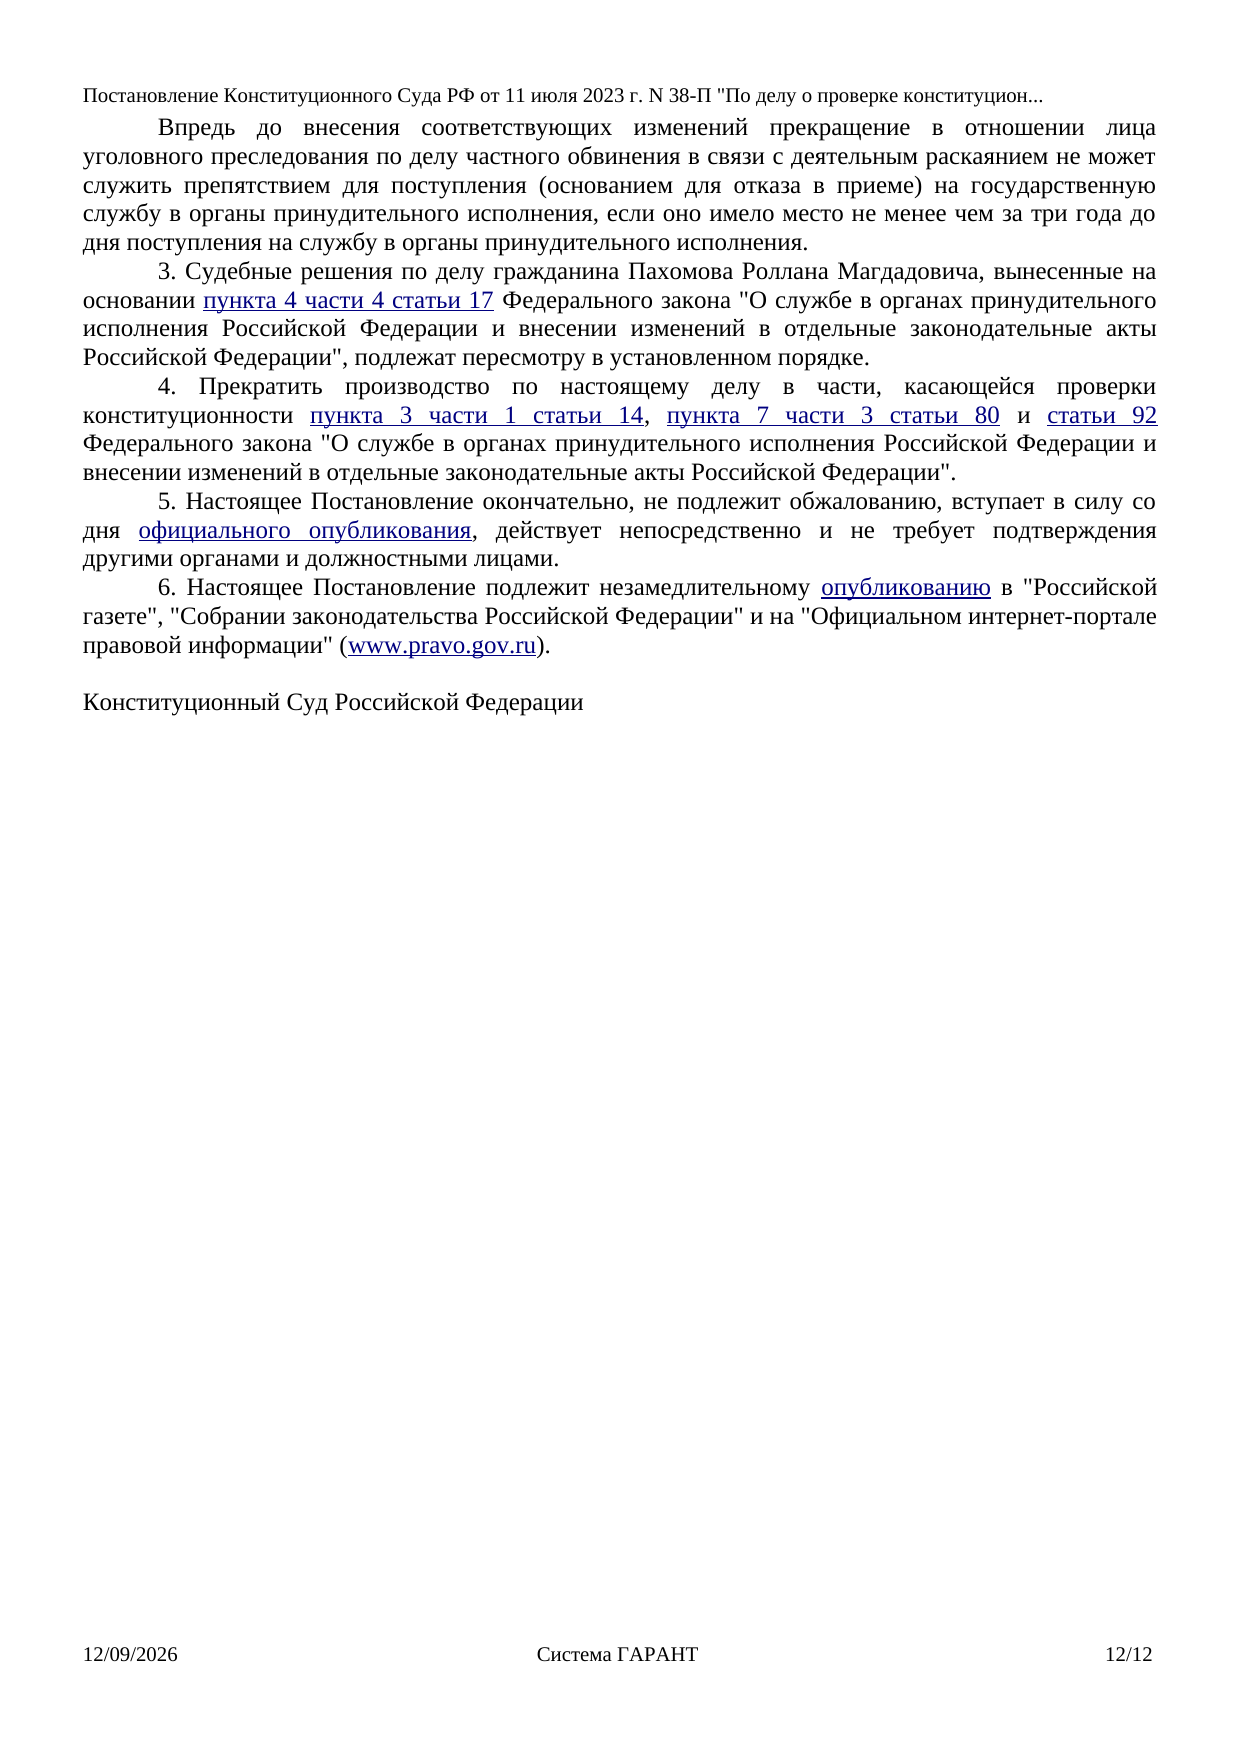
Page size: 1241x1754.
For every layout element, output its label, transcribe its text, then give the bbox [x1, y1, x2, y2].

text 6. Настоящее Постановление подлежит незамедлительному опубликованию в "Российской газете", "Собрании законодательства Российской Федерации" и на "Официальном интернет-портале правовой информации" (www.pravo.gov.ru). [83, 572, 1157, 658]
text 3. Судебные решения по делу гражданина Пахомова Роллана Магдадовича, вынесенные на основании пункта 4 части 4 статьи 17 Федерального закона "О службе в органах принудительного исполнения Российской Федерации и внесении изменений в отдельные законодательные акты Российской Федерации", подлежат пересмотру в установленном порядке. [83, 256, 1157, 371]
table_header [791, 687, 1146, 716]
text 4. Прекратить производство по настоящему делу в части, касающейся проверки конституционности пункта 3 части 1 статьи 14, пункта 7 части 3 статьи 80 и статьи 92 Федерального закона "О службе в органах принудительного исполнения Российской Федерации и внесении изменений в отдельные законодательные акты Российской Федерации". [83, 371, 1157, 486]
table_header Конституционный Суд Российской Федерации [83, 687, 791, 716]
text Впредь до внесения соответствующих изменений прекращение в отношении лица уголовного преследования по делу частного обвинения в связи с деятельным раскаянием не может служить препятствием для поступления (основанием для отказа в приеме) на государственную службу в органы принудительного исполнения, если оно имело место не менее чем за три года до дня поступления на службу в органы принудительного исполнения. [83, 112, 1157, 256]
text 5. Настоящее Постановление окончательно, не подлежит обжалованию, вступает в силу со дня официального опубликования, действует непосредственно и не требует подтверждения другими органами и должностными лицами. [83, 486, 1157, 572]
